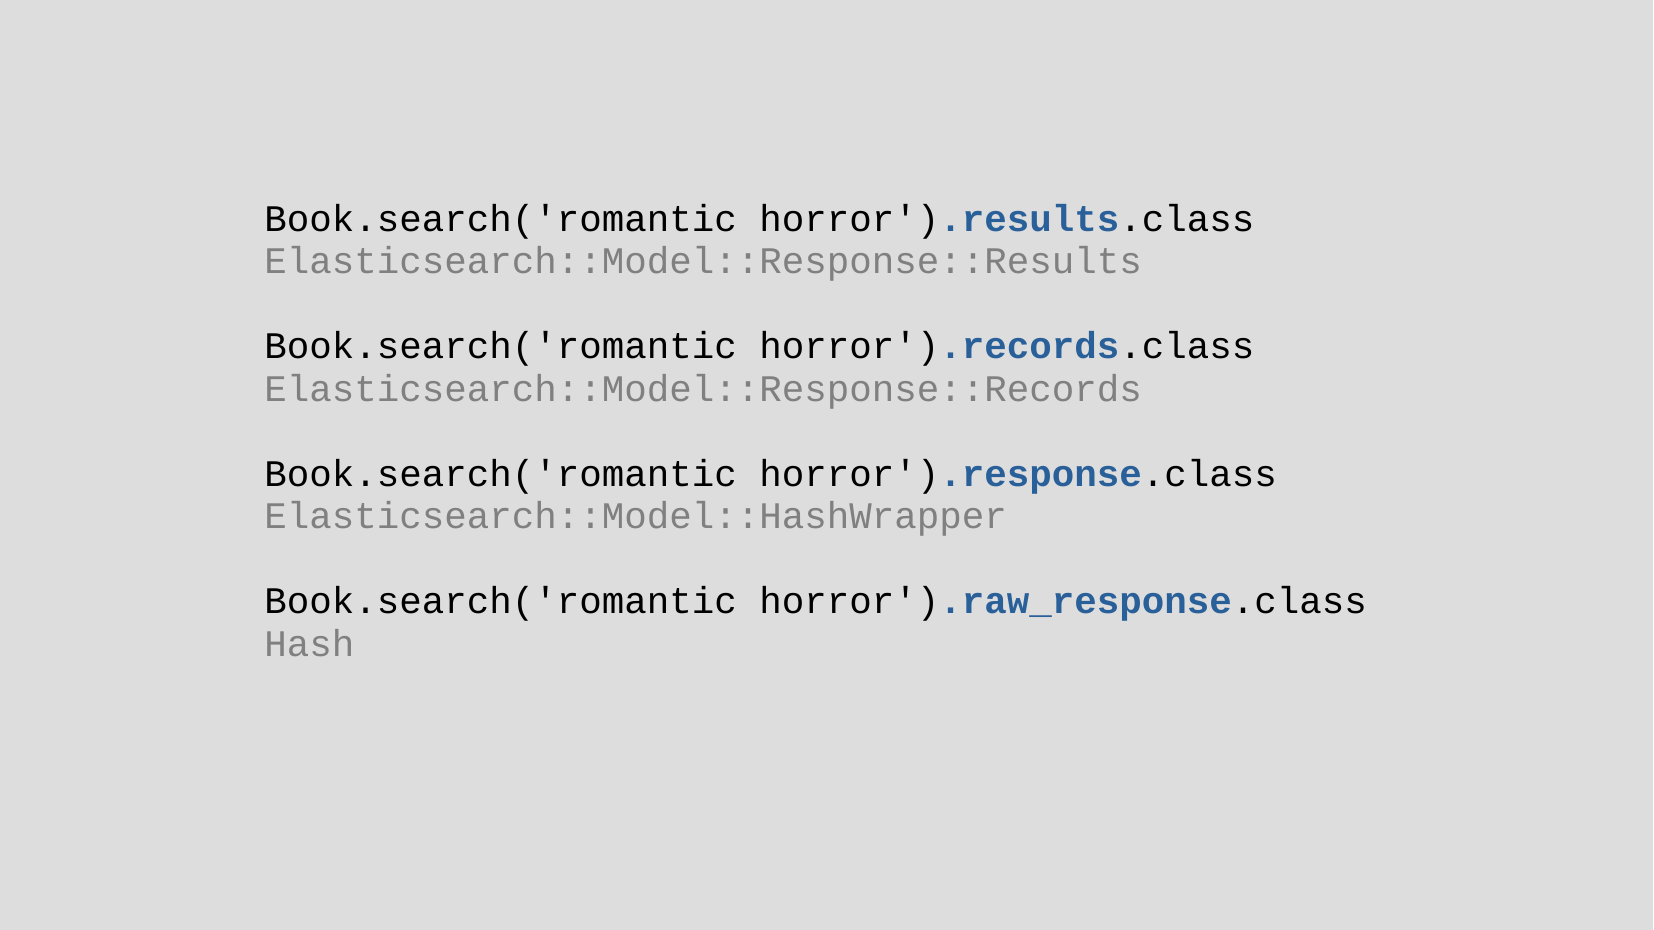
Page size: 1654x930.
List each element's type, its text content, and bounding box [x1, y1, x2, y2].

text_box Book.search('romantic horror').results.class Elasticsearch::Model::Response::Results Book.search('romantic horror').records.class Elasticsearch::Model::Response::Records Book.search('romantic horror').response.class Elasticsearch::Model::HashWrapper Book.search('romantic horror').raw_response.class Hash [249, 192, 1492, 850]
